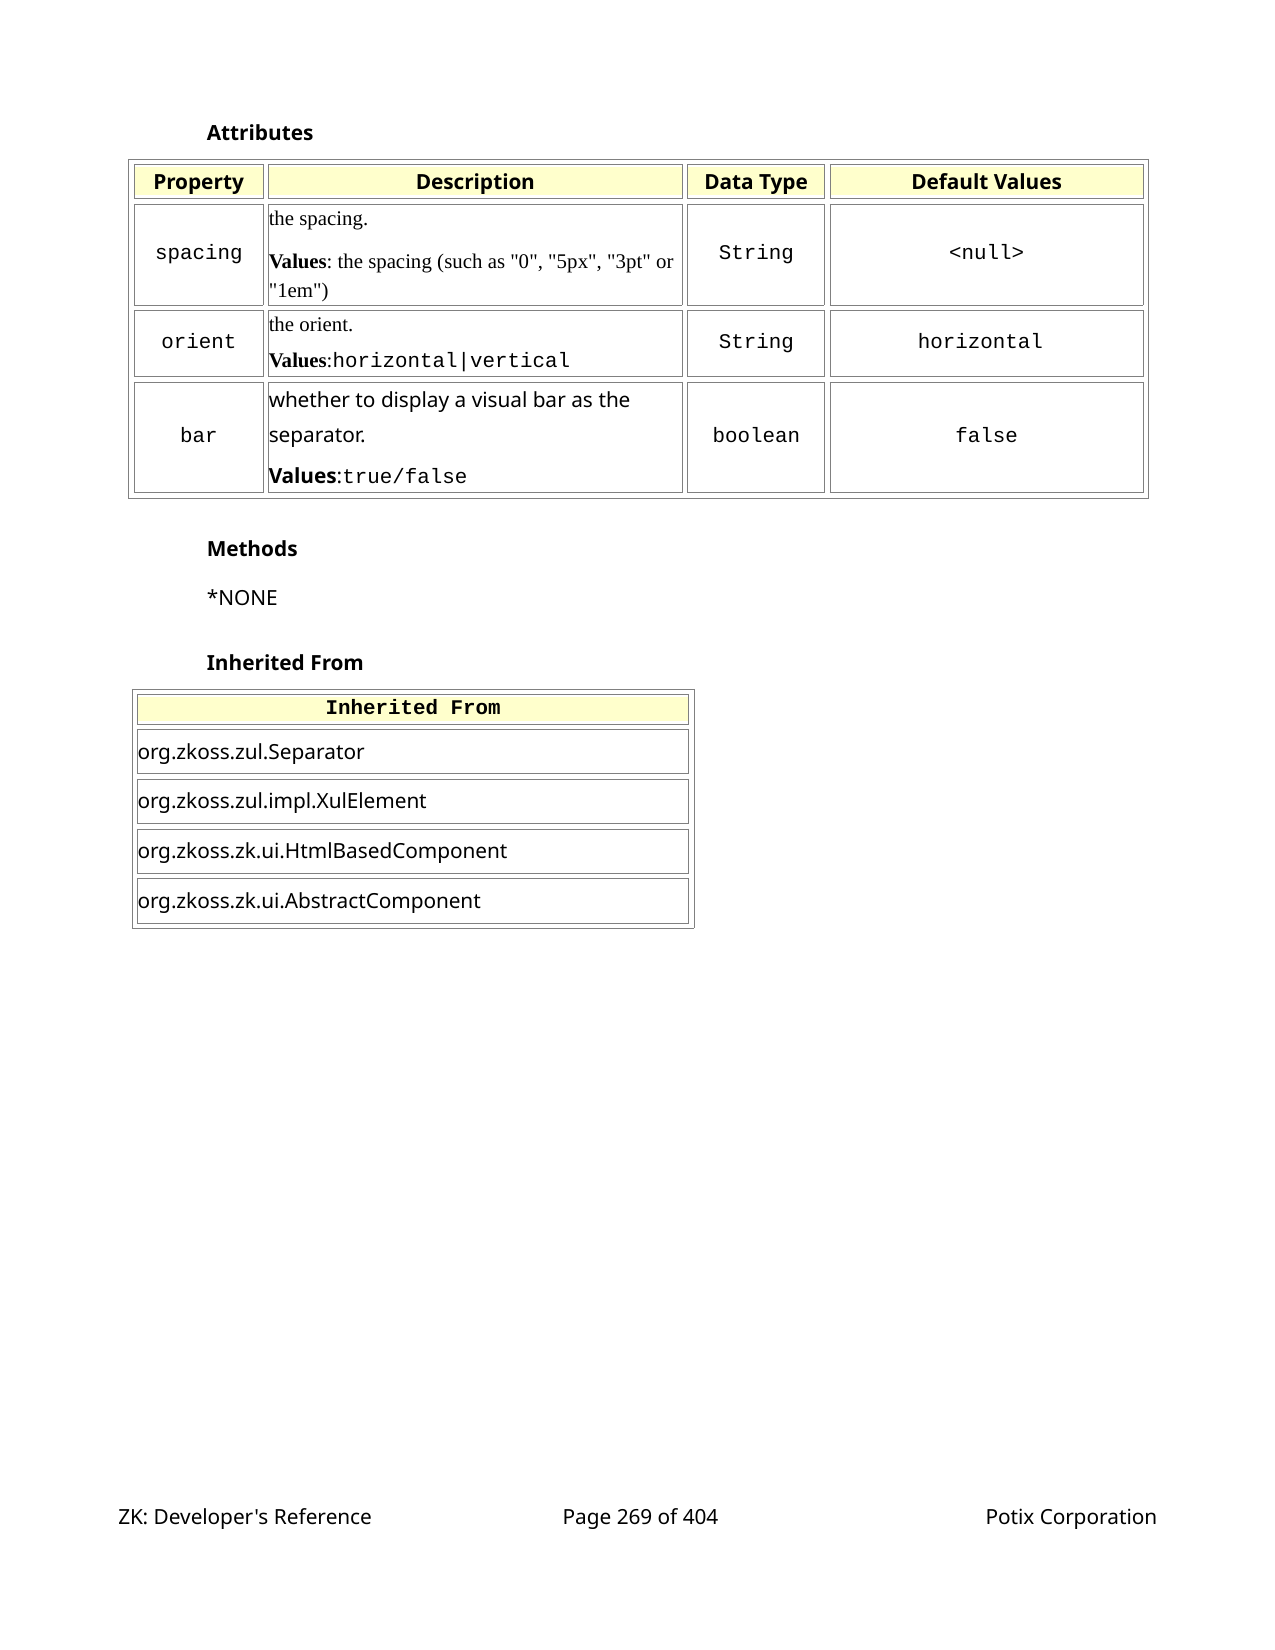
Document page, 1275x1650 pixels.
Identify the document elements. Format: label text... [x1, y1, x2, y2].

table_cell bar [131, 376, 266, 492]
table_cell org.zkoss.zk.ui.AbstractComponent [134, 873, 691, 923]
table_cell org.zkoss.zul.impl.XulElement [134, 773, 691, 823]
subtitle Attributes [207, 118, 1157, 146]
table_cell whether to display a visual bar as the separator. Values:true/false [266, 376, 685, 492]
table_cell spacing [131, 198, 266, 305]
subtitle Methods [207, 534, 1157, 562]
table_cell String [685, 305, 827, 376]
table_cell org.zkoss.zul.Separator [134, 724, 691, 773]
table_cell boolean [685, 376, 827, 492]
table_header Default Values [827, 160, 1146, 198]
table_cell org.zkoss.zk.ui.HtmlBasedComponent [134, 823, 691, 873]
table_header Inherited From [134, 690, 691, 723]
table_cell the orient. Values:horizontal|vertical [266, 305, 685, 376]
text *NONE [207, 583, 1157, 611]
table_header Description [266, 160, 685, 198]
table_cell horizontal [827, 305, 1146, 376]
table_cell the spacing. Values: the spacing (such as "0", "5px", "3pt" or "1em") [266, 198, 685, 305]
table_cell String [685, 198, 827, 305]
table_cell orient [131, 305, 266, 376]
table_cell false [827, 376, 1146, 492]
subtitle Inherited From [207, 648, 1157, 676]
table_cell <null> [827, 198, 1146, 305]
table_header Data Type [685, 160, 827, 198]
table_header Property [131, 160, 266, 198]
